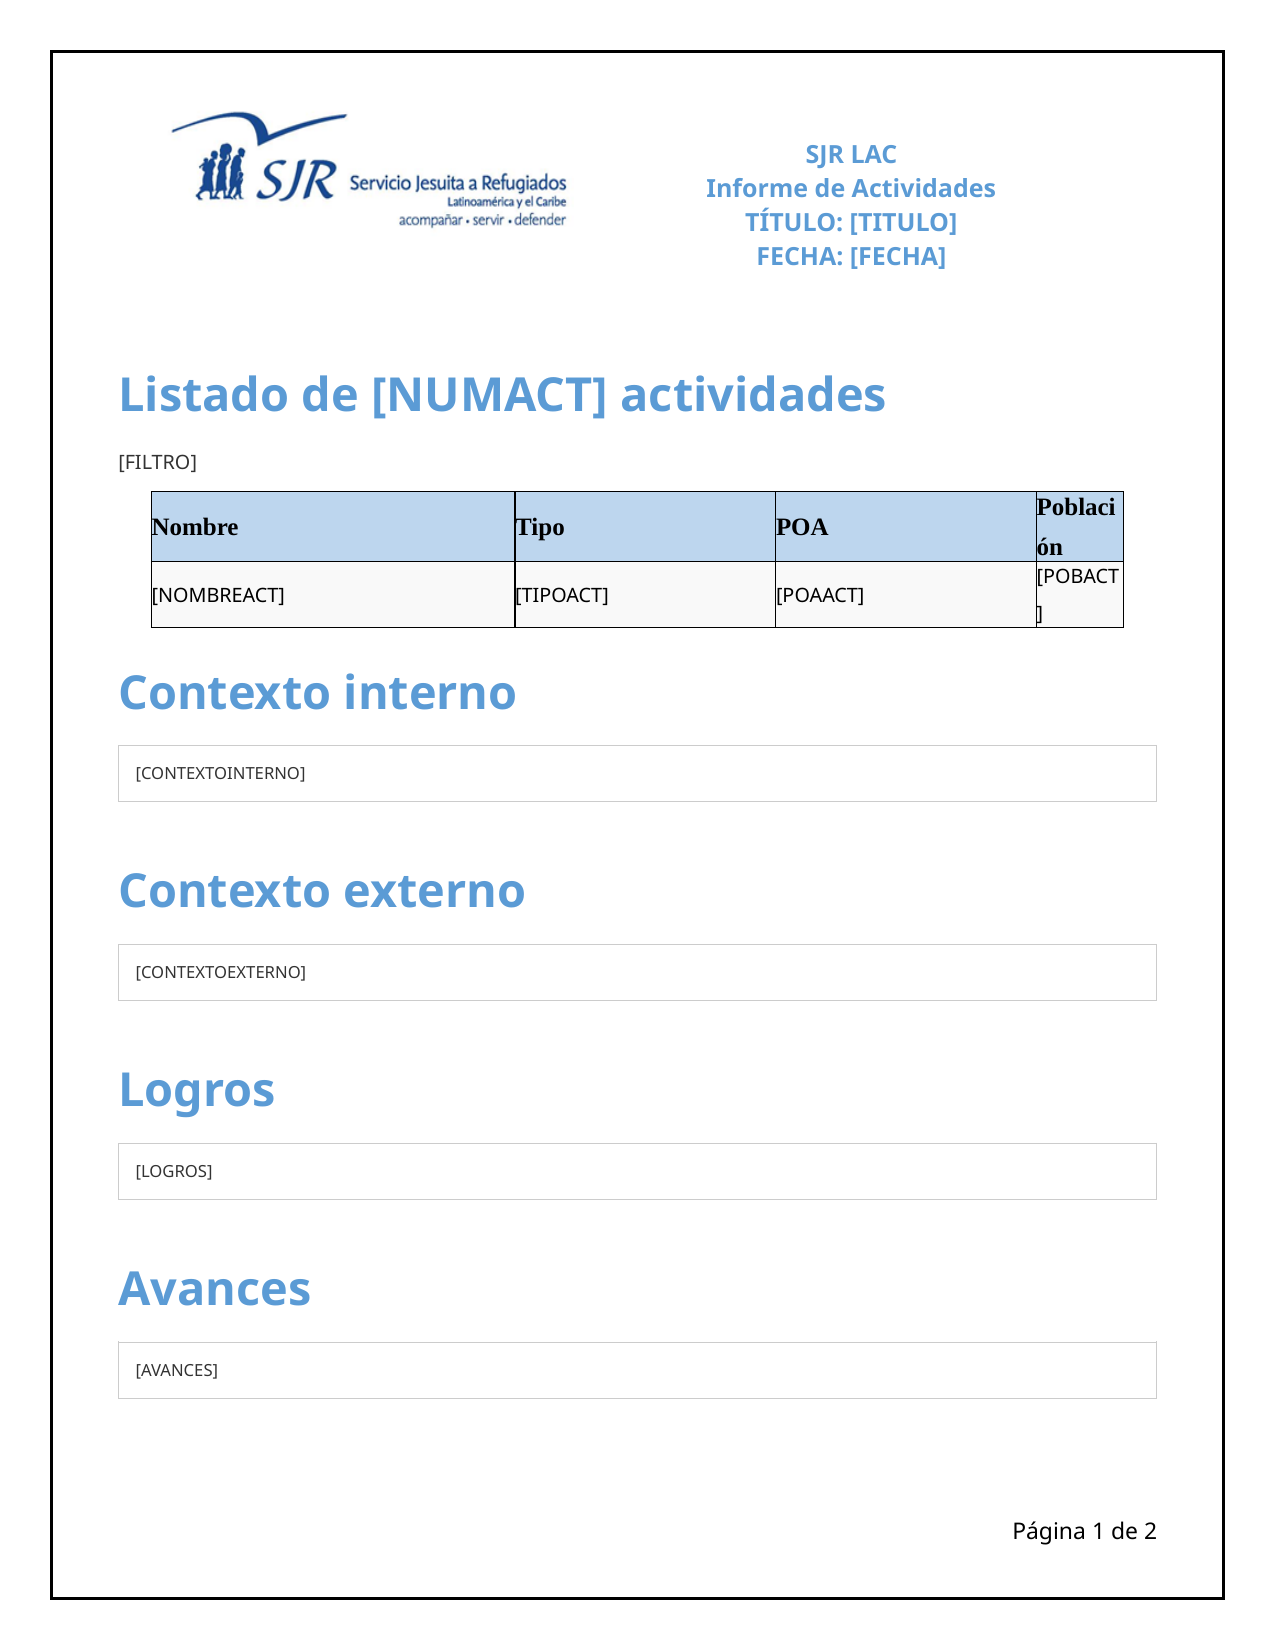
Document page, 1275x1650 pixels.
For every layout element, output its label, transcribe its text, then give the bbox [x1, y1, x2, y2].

table_header POA [776, 492, 1036, 561]
text [FILTRO] [118, 447, 1157, 475]
subtitle Logros [118, 1057, 1157, 1121]
subtitle Listado de [NUMACT] actividades [118, 361, 1157, 425]
table_cell [POAACT] [776, 562, 1036, 627]
subtitle Contexto externo [118, 858, 1157, 922]
table_header Tipo [516, 492, 775, 561]
picture [164, 102, 585, 250]
table_cell [NOMBREACT] [152, 562, 514, 627]
table_header Población [1037, 492, 1123, 561]
table_cell [POBACT] [1037, 562, 1123, 627]
text [CONTEXTOINTERNO] [119, 746, 1156, 801]
subtitle Contexto interno [118, 659, 1157, 723]
table_header Nombre [152, 492, 514, 561]
text [LOGROS] [119, 1144, 1156, 1199]
subtitle Avances [118, 1256, 1157, 1319]
text [AVANCES] [119, 1343, 1156, 1398]
table_cell [TIPOACT] [516, 562, 775, 627]
text [CONTEXTOEXTERNO] [119, 945, 1156, 1000]
